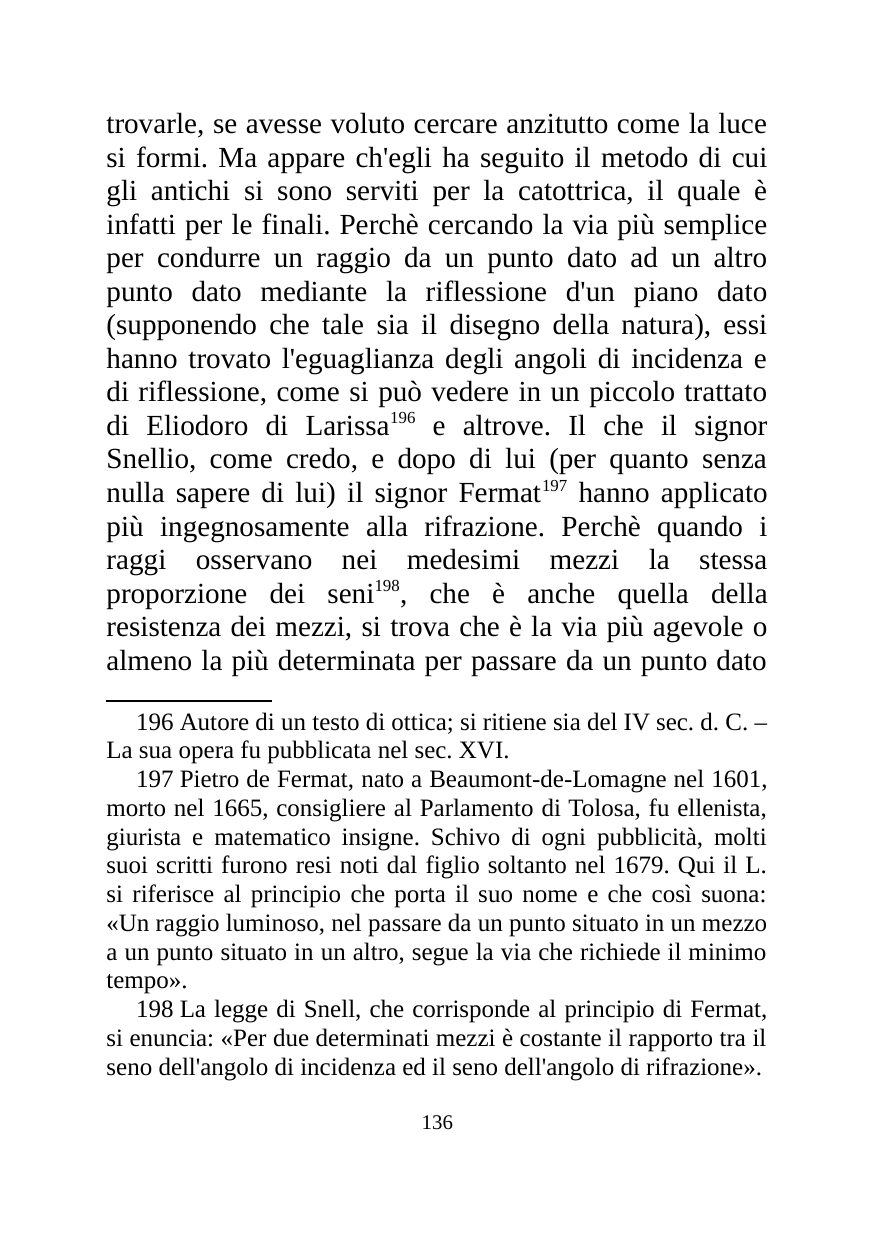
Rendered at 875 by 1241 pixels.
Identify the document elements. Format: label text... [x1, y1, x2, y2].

text Autore di un testo di ottica; si ritiene sia del IV sec. d. C. – La sua opera fu pubblicata nel sec. XVI. [106, 707, 768, 764]
text Pietro de Fermat, nato a Beaumont-de-Lomagne nel 1601, morto nel 1665, consigliere al Parlamento di Tolosa, fu ellenista, giurista e matematico insigne. Schivo di ogni pubblicità, molti suoi scritti furono resi noti dal figlio soltanto nel 1679. Qui il L. si riferisce al principio che porta il suo nome e che così suona: «Un raggio luminoso, nel passare da un punto situato in un mezzo a un punto situato in un altro, segue la via che richiede il minimo tempo». [106, 764, 768, 994]
text La legge di Snell, che corrisponde al principio di Fermat, si enuncia: «Per due determinati mezzi è costante il rapporto tra il seno dell'angolo di incidenza ed il seno dell'angolo di rifrazione». [106, 994, 768, 1080]
text trovarle, se avesse voluto cercare anzitutto come la luce si formi. Ma appare ch'egli ha seguito il metodo di cui gli antichi si sono serviti per la catottrica, il quale è infatti per le finali. Perchè cercando la via più semplice per condurre un raggio da un punto dato ad un altro punto dato mediante la riflessione d'un piano dato (supponendo che tale sia il disegno della natura), essi hanno trovato l'eguaglianza degli angoli di incidenza e di riflessione, come si può vedere in un piccolo trattato di Eliodoro di Larissa e altrove. Il che il signor Snellio, come credo, e dopo di lui (per quanto senza nulla sapere di lui) il signor Fermat hanno applicato più ingegnosamente alla rifrazione. Perchè quando i raggi osservano nei medesimi mezzi la stessa proporzione dei seni, che è anche quella della resistenza dei mezzi, si trova che è la via più agevole o almeno la più determinata per passare da un punto dato [106, 106, 768, 676]
